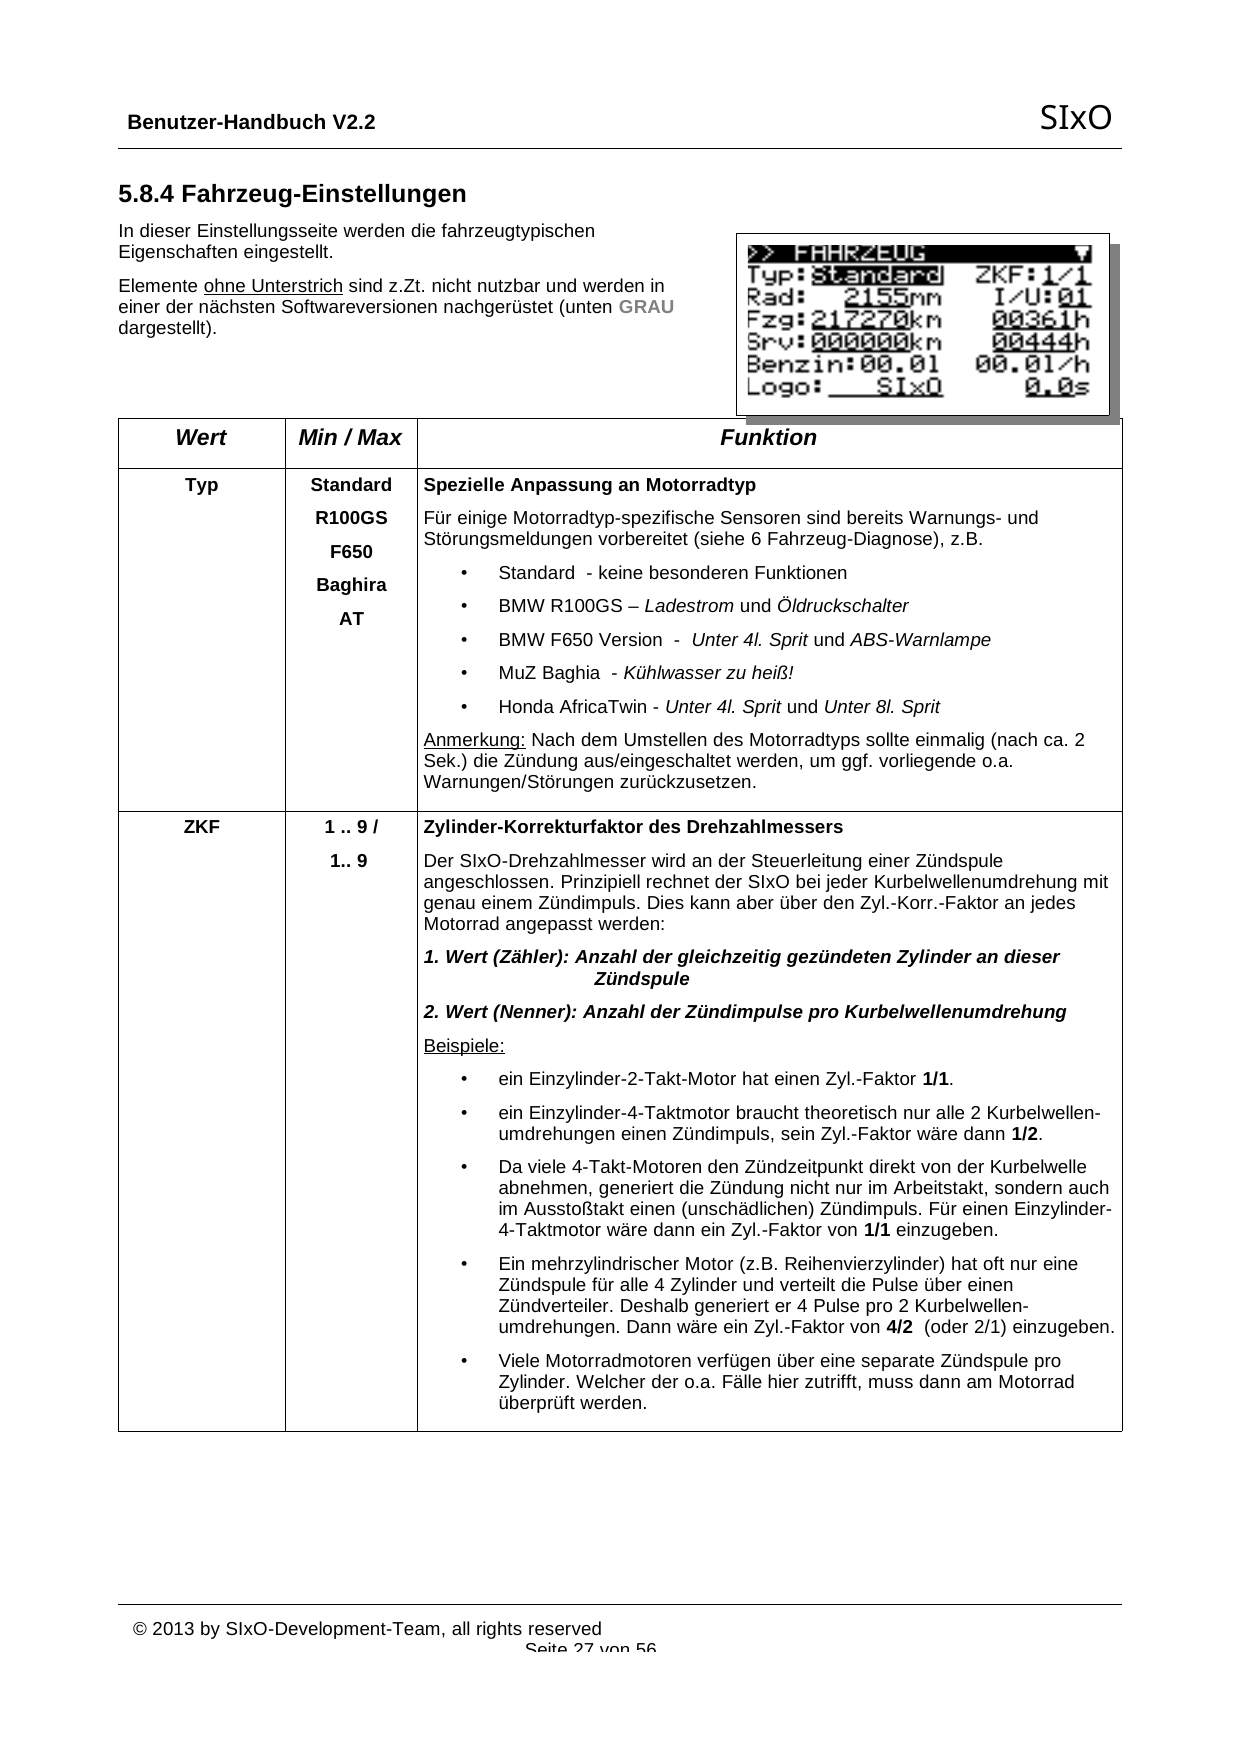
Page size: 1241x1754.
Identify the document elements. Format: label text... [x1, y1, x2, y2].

text In dieser Einstellungsseite werden die fahrzeugtypischen Eigenschaften eingestellt. [118, 221, 1122, 263]
table_cell Typ [119, 469, 285, 811]
table_cell Spezielle Anpassung an Motorradtyp Für einige Motorradtyp-spezifische Sensoren sind bereits Warnungs- und Störungsmeldungen vorbereitet (siehe 6 Fahrzeug-Diagnose), z.B. Standard - keine besonderen Funktionen BMW R100GS – Ladestrom und Öldruckschalter BMW F650 Version - Unter 4l. Sprit und ABS-Warnlampe MuZ Baghia - Kühlwasser zu heiß! Honda AfricaTwin - Unter 4l. Sprit und Unter 8l. Sprit Anmerkung: Nach dem Umstellen des Motorradtyps sollte einmalig (nach ca. 2 Sek.) die Zündung aus/eingeschaltet werden, um ggf. vorliegende o.a. Warnungen/Störungen zurückzusetzen. [418, 469, 1122, 811]
table_header Funktion [418, 419, 1122, 468]
text Elemente ohne Unterstrich sind z.Zt. nicht nutzbar und werden in einer der nächsten Softwareversionen nachgerüstet (unten GRAU dargestellt). [118, 275, 736, 338]
subtitle Fahrzeug-Einstellungen [118, 180, 1122, 208]
table_cell 1 .. 9 / 1.. 9 [286, 812, 417, 1431]
table_cell Zylinder-Korrekturfaktor des Drehzahlmessers Der SIxO-Drehzahlmesser wird an der Steuerleitung einer Zündspule angeschlossen. Prinzipiell rechnet der SIxO bei jeder Kurbel­wellen­umdrehung mit genau einem Zündimpuls. Dies kann aber über den Zyl.-Korr.-Faktor an jedes Motorrad angepasst werden: 1. Wert (Zähler): Anzahl der gleichzeitig gezündeten Zylinder an dieser Zündspule 2. Wert (Nenner): Anzahl der Zündimpulse pro Kurbelwellenumdrehung Beispiele: ein Einzylinder-2-Takt-Motor hat einen Zyl.-Faktor 1/1. ein Einzylinder-4-Taktmotor braucht theoretisch nur alle 2 Kurbel­wellen­umdrehungen einen Zündimpuls, sein Zyl.-Faktor wäre dann 1/2. Da viele 4-Takt-Motoren den Zündzeitpunkt direkt von der Kurbelwelle abnehmen, generiert die Zündung nicht nur im Arbeitstakt, sondern auch im Ausstoßtakt einen (unschädlichen) Zündimpuls. Für einen Einzylinder-4-Taktmotor wäre dann ein Zyl.-Faktor von 1/1 einzugeben. Ein mehrzylindrischer Motor (z.B. Reihenvierzylinder) hat oft nur eine Zündspule für alle 4 Zylinder und verteilt die Pulse über einen Zündverteiler. Deshalb generiert er 4 Pulse pro 2 Kurbel­wellen­umdrehungen. Dann wäre ein Zyl.-Faktor von 4/2 (oder 2/1) einzugeben. Viele Motorradmotoren verfügen über eine separate Zündspule pro Zylinder. Welcher der o.a. Fälle hier zutrifft, muss dann am Motorrad überprüft werden. [418, 812, 1122, 1431]
table_header Wert [119, 419, 285, 468]
table_header Min / Max [286, 419, 417, 468]
table_cell Standard R100GS F650 Baghira AT [286, 469, 417, 811]
table_cell ZKF [119, 812, 285, 1431]
picture [747, 245, 1098, 403]
